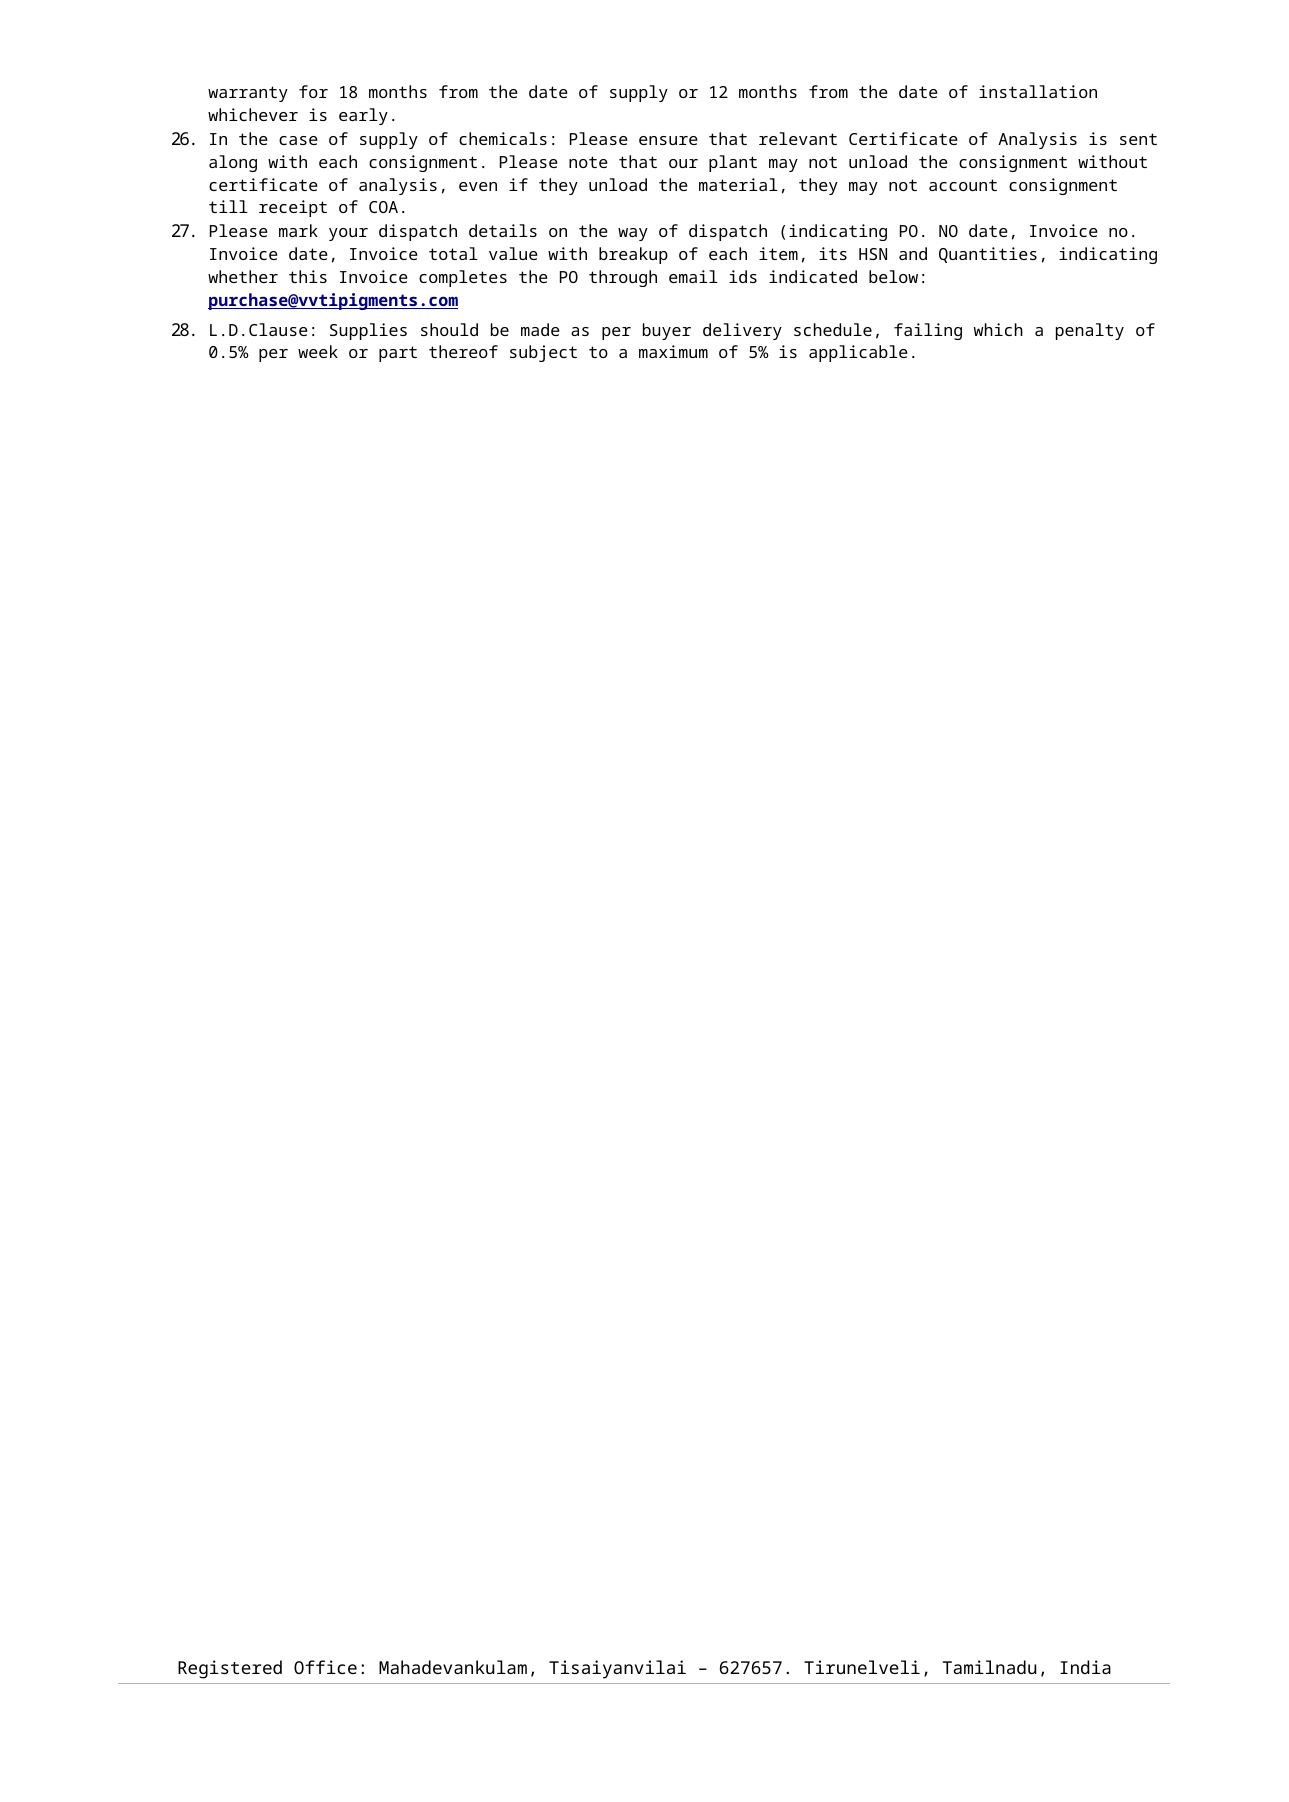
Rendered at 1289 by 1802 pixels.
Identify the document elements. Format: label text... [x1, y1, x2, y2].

list warranty for 18 months from the date of supply or 12 months from the date of installation whichever is early. [171, 81, 1167, 126]
list purchase@vvtipigments.com [208, 288, 1167, 311]
list Please mark your dispatch details on the way of dispatch (indicating PO. NO date, Invoice no. Invoice date, Invoice total value with breakup of each item, its HSN and Quantities, indicating whether this Invoice completes the PO through email ids indicated below: [171, 219, 1167, 288]
list L.D.Clause: Supplies should be made as per buyer delivery schedule, failing which a penalty of 0.5% per week or part thereof subject to a maximum of 5% is applicable. [171, 317, 1156, 364]
list In the case of supply of chemicals: Please ensure that relevant Certificate of Analysis is sent along with each consignment. Please note that our plant may not unload the consignment without certificate of analysis, even if they unload the material, they may not account consignment till receipt of COA. [171, 126, 1167, 219]
